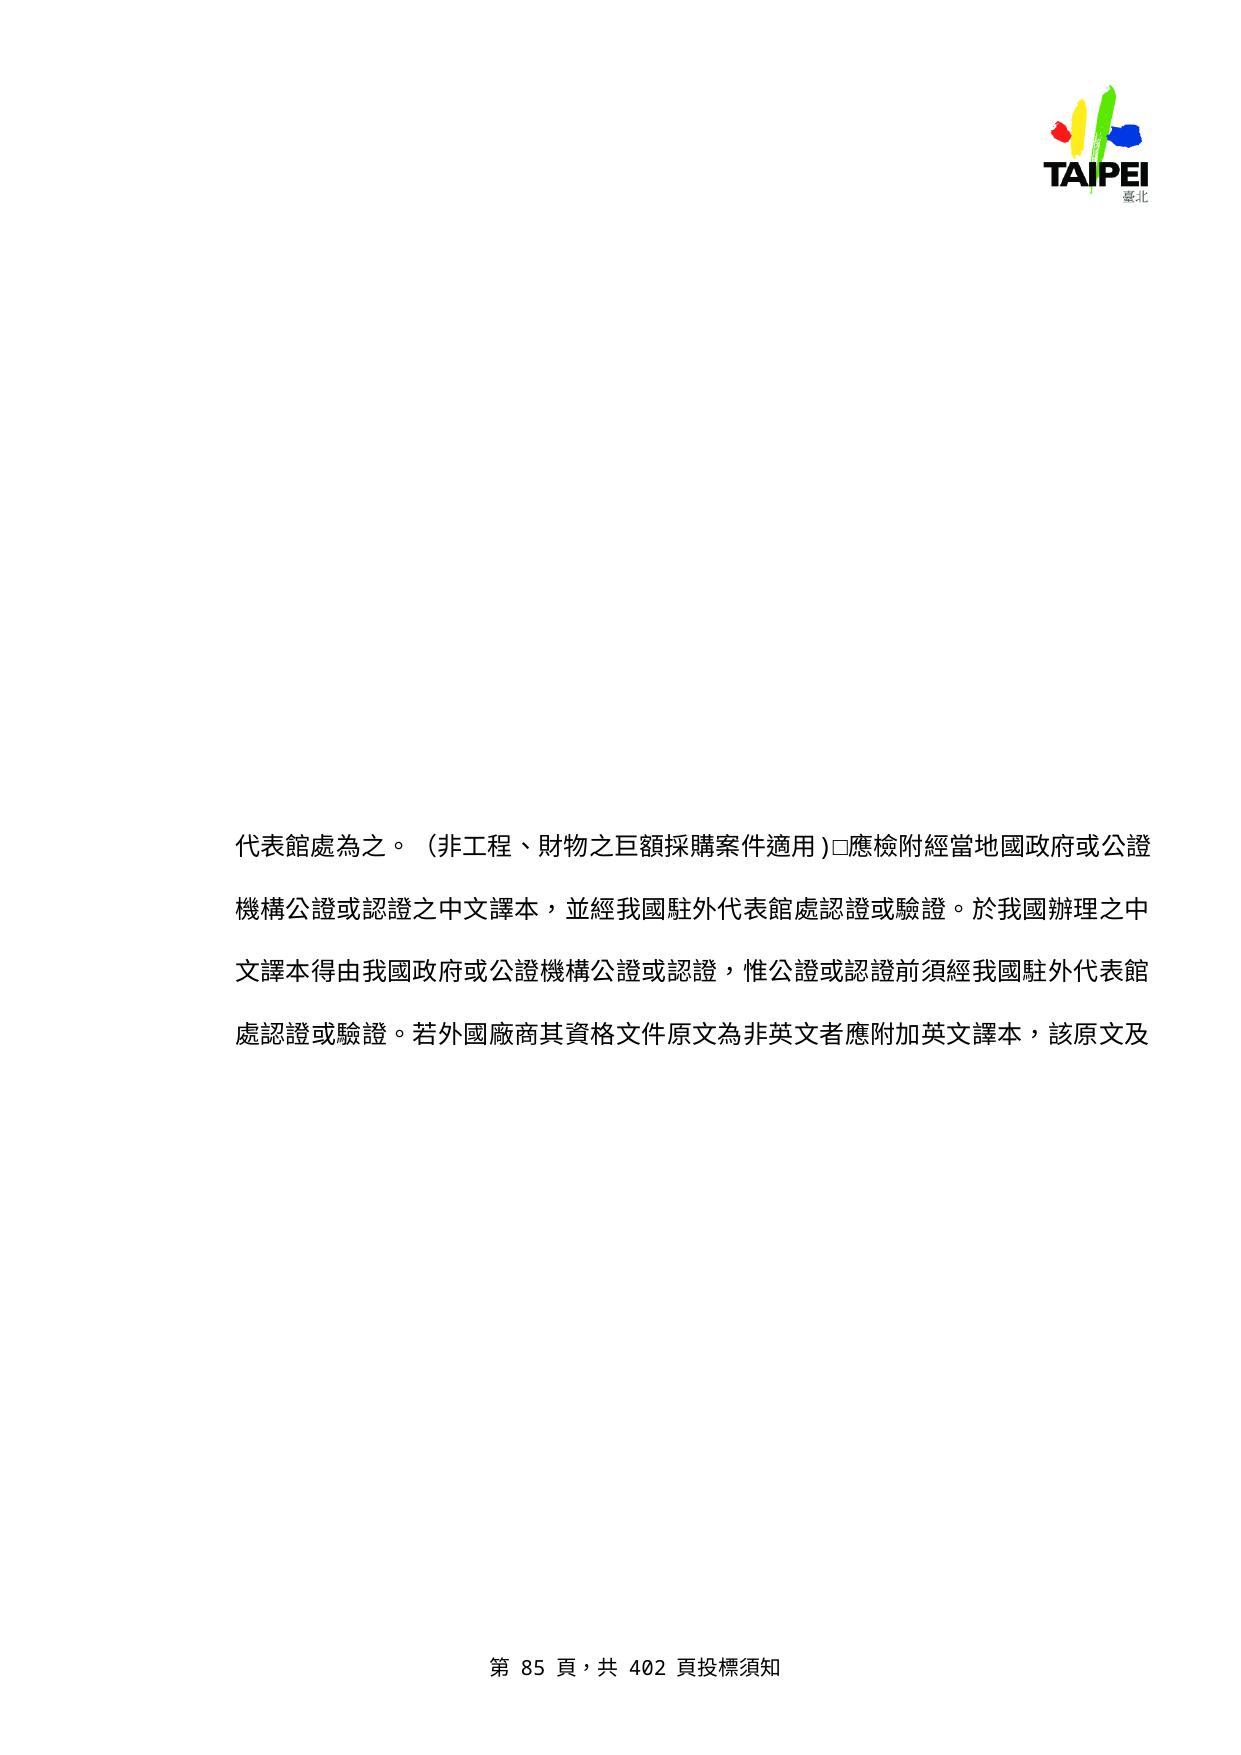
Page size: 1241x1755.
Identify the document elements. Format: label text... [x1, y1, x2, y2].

text 代表館處為之。（非工程、財物之巨額採購案件適用)□應檢附經當地國政府或公證機構公證或認證之中文譯本，並經我國駐外代表館處認證或驗證。於我國辦理之中文譯本得由我國政府或公證機構公證或認證，惟公證或認證前須經我國駐外代表館處認證或驗證。若外國廠商其資格文件原文為非英文者應附加英文譯本，該原文及 [235, 803, 1152, 1053]
